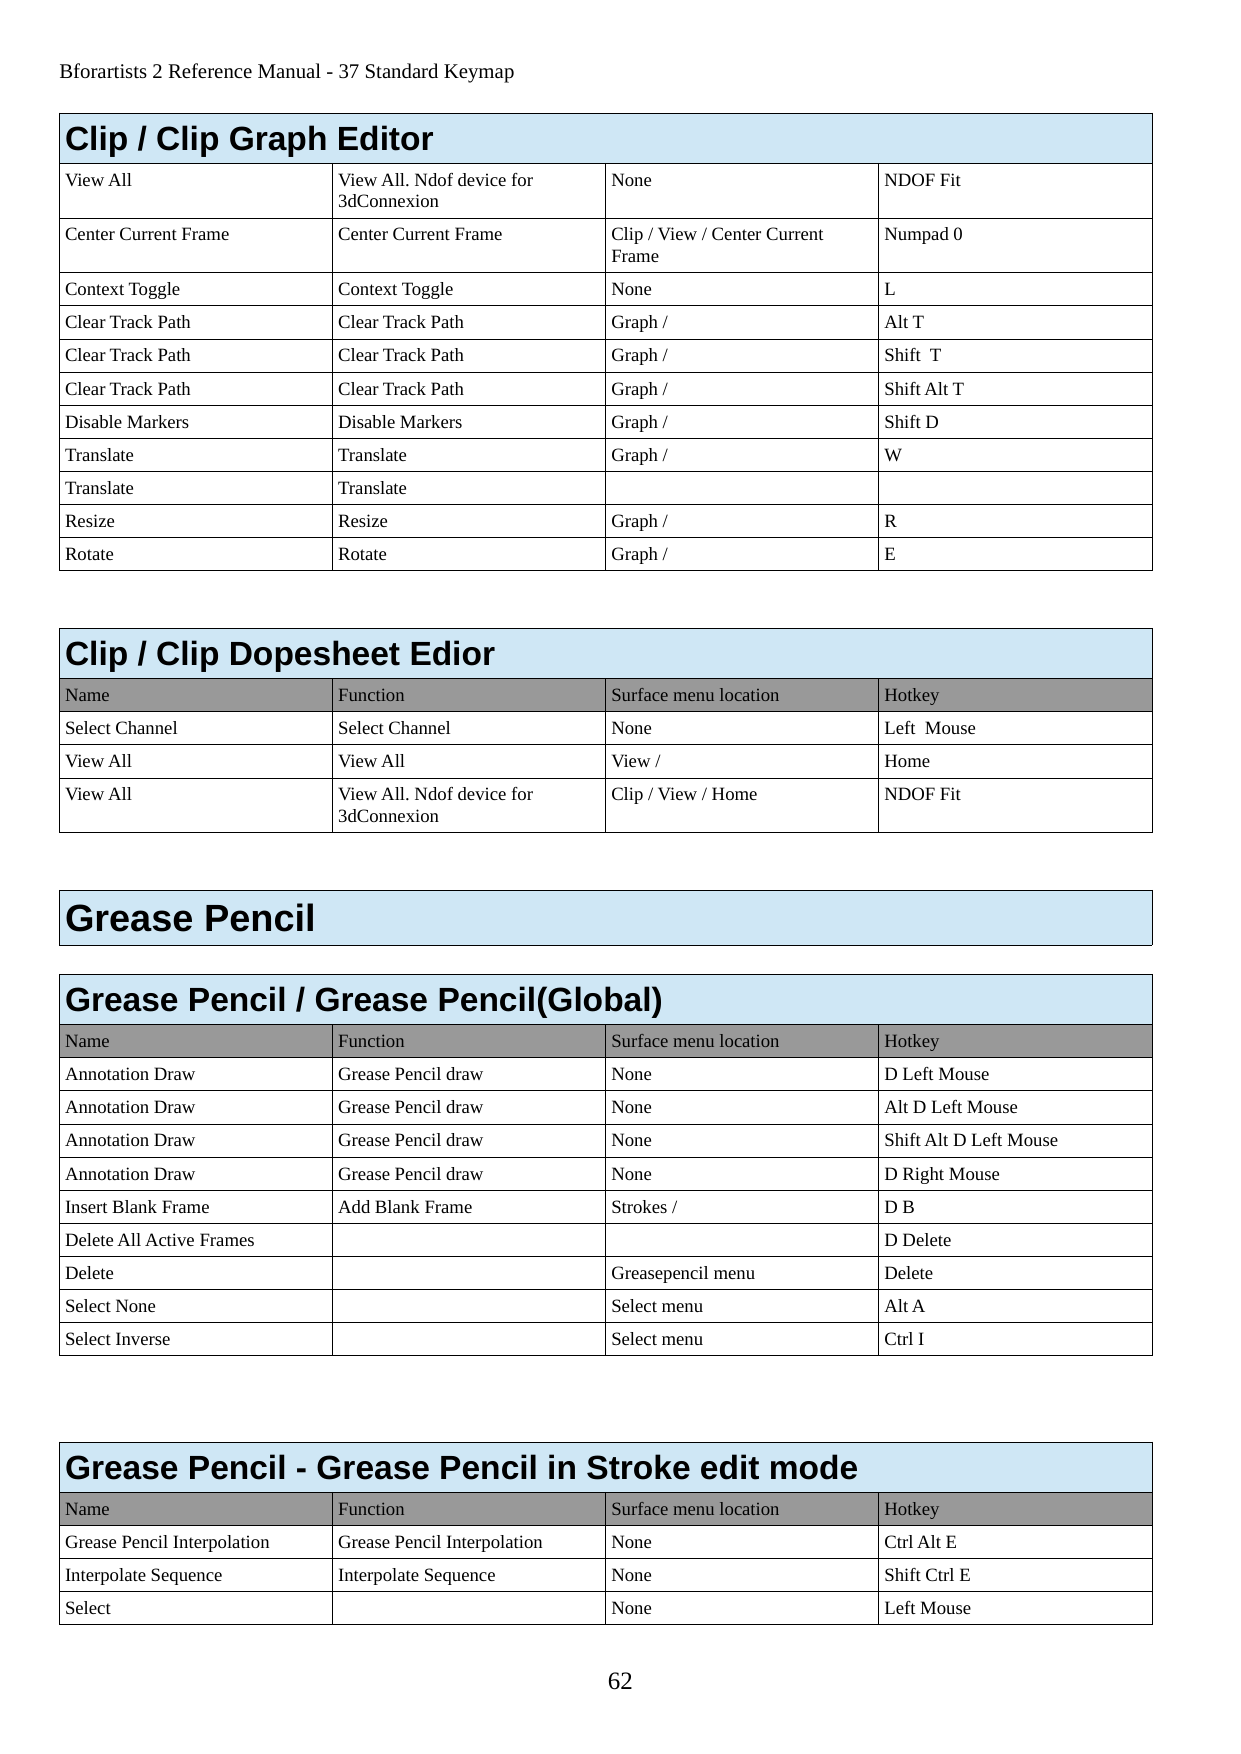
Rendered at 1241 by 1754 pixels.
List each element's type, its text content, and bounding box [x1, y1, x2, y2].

table_cell D Delete [879, 1224, 1152, 1256]
table_cell Hotkey [879, 1025, 1152, 1057]
table_cell Hotkey [879, 1493, 1152, 1525]
table_cell [879, 472, 1152, 504]
table_cell View All [60, 779, 332, 832]
table_cell Ctrl Alt E [879, 1526, 1152, 1558]
table_cell Hotkey [879, 679, 1152, 711]
table_cell Clear Track Path [333, 340, 605, 372]
table_cell Grease Pencil draw [333, 1125, 605, 1157]
table_cell Translate [333, 472, 605, 504]
table_cell Clear Track Path [60, 340, 332, 372]
table_cell Add Blank Frame [333, 1191, 605, 1223]
table_cell Alt A [879, 1290, 1152, 1322]
table_cell Select Inverse [60, 1323, 332, 1355]
table_cell None [606, 712, 878, 744]
table_header Grease Pencil - Grease Pencil in Stroke edit mode [60, 1443, 1152, 1492]
table_cell Numpad 0 [879, 219, 1152, 272]
table_cell Graph / [606, 306, 878, 338]
table_cell [333, 1323, 605, 1355]
table_cell [333, 1290, 605, 1322]
table_cell Alt D Left Mouse [879, 1091, 1152, 1123]
table_cell [606, 472, 878, 504]
table_cell View All [60, 745, 332, 777]
table_cell None [606, 1058, 878, 1090]
table_cell NDOF Fit [879, 779, 1152, 832]
table_cell View All [333, 745, 605, 777]
table_cell Grease Pencil draw [333, 1091, 605, 1123]
table_cell Ctrl I [879, 1323, 1152, 1355]
table_cell Name [60, 679, 332, 711]
table_header Clip / Clip Dopesheet Edior [60, 629, 1152, 678]
table_cell Grease Pencil Interpolation [333, 1526, 605, 1558]
table_cell Name [60, 1025, 332, 1057]
table_cell None [606, 1526, 878, 1558]
table_cell Center Current Frame [333, 219, 605, 272]
table_cell Shift Alt D Left Mouse [879, 1125, 1152, 1157]
table_cell Grease Pencil draw [333, 1158, 605, 1190]
table_cell Resize [333, 505, 605, 537]
table_cell None [606, 1125, 878, 1157]
table_cell Clear Track Path [60, 373, 332, 405]
table_cell Select menu [606, 1290, 878, 1322]
table_cell View All [60, 164, 332, 217]
table_cell Annotation Draw [60, 1091, 332, 1123]
table_cell Delete [60, 1257, 332, 1289]
table_cell Clip / View / Center Current Frame [606, 219, 878, 272]
table_cell View All. Ndof device for 3dConnexion [333, 779, 605, 832]
table_cell Graph / [606, 340, 878, 372]
table_cell D B [879, 1191, 1152, 1223]
table_cell Strokes / [606, 1191, 878, 1223]
table_cell Home [879, 745, 1152, 777]
table_cell Name [60, 1493, 332, 1525]
table_cell Clear Track Path [333, 373, 605, 405]
table_cell Alt T [879, 306, 1152, 338]
table_cell [333, 1592, 605, 1624]
table_cell Grease Pencil draw [333, 1058, 605, 1090]
table_cell R [879, 505, 1152, 537]
table_cell None [606, 1559, 878, 1591]
table_cell NDOF Fit [879, 164, 1152, 217]
table_cell Translate [60, 472, 332, 504]
table_cell Delete [879, 1257, 1152, 1289]
table_cell Function [333, 1025, 605, 1057]
table_cell Context Toggle [60, 273, 332, 305]
table_cell [333, 1224, 605, 1256]
table_cell [333, 1257, 605, 1289]
table_cell Graph / [606, 439, 878, 471]
table_cell Insert Blank Frame [60, 1191, 332, 1223]
table_cell None [606, 1158, 878, 1190]
table_cell E [879, 538, 1152, 570]
table_cell Graph / [606, 505, 878, 537]
table_cell L [879, 273, 1152, 305]
table_cell None [606, 1091, 878, 1123]
table_header Grease Pencil [60, 891, 1152, 945]
table_cell Context Toggle [333, 273, 605, 305]
table_cell Clear Track Path [333, 306, 605, 338]
table_cell W [879, 439, 1152, 471]
table_cell Annotation Draw [60, 1158, 332, 1190]
table_cell Translate [60, 439, 332, 471]
table_cell Clip / View / Home [606, 779, 878, 832]
table_cell Annotation Draw [60, 1058, 332, 1090]
table_cell Annotation Draw [60, 1125, 332, 1157]
table_cell [606, 1224, 878, 1256]
table_cell Rotate [333, 538, 605, 570]
table_cell Interpolate Sequence [60, 1559, 332, 1591]
table_cell Delete All Active Frames [60, 1224, 332, 1256]
table_cell View All. Ndof device for 3dConnexion [333, 164, 605, 217]
table_cell Disable Markers [60, 406, 332, 438]
table_cell Graph / [606, 538, 878, 570]
table_cell Function [333, 1493, 605, 1525]
table_cell Function [333, 679, 605, 711]
table_cell Resize [60, 505, 332, 537]
table_cell Shift Alt T [879, 373, 1152, 405]
table_cell Surface menu location [606, 1025, 878, 1057]
table_cell Surface menu location [606, 1493, 878, 1525]
table_cell Center Current Frame [60, 219, 332, 272]
table_cell None [606, 273, 878, 305]
table_cell Clear Track Path [60, 306, 332, 338]
table_cell Select Channel [60, 712, 332, 744]
table_cell Translate [333, 439, 605, 471]
table_cell Select menu [606, 1323, 878, 1355]
table_cell None [606, 164, 878, 217]
table_cell Select Channel [333, 712, 605, 744]
table_cell Shift D [879, 406, 1152, 438]
table_cell Grease Pencil Interpolation [60, 1526, 332, 1558]
table_cell Disable Markers [333, 406, 605, 438]
table_cell Select [60, 1592, 332, 1624]
table_cell Select None [60, 1290, 332, 1322]
table_cell View / [606, 745, 878, 777]
table_cell None [606, 1592, 878, 1624]
table_cell Graph / [606, 373, 878, 405]
table_cell Shift Ctrl E [879, 1559, 1152, 1591]
table_cell Shift T [879, 340, 1152, 372]
table_cell Rotate [60, 538, 332, 570]
table_cell Surface menu location [606, 679, 878, 711]
table_header Clip / Clip Graph Editor [60, 114, 1152, 163]
table_cell Greasepencil menu [606, 1257, 878, 1289]
table_cell Graph / [606, 406, 878, 438]
table_cell Left Mouse [879, 1592, 1152, 1624]
table_cell D Left Mouse [879, 1058, 1152, 1090]
table_cell D Right Mouse [879, 1158, 1152, 1190]
table_cell Left Mouse [879, 712, 1152, 744]
table_header Grease Pencil / Grease Pencil(Global) [60, 975, 1152, 1024]
table_cell Interpolate Sequence [333, 1559, 605, 1591]
